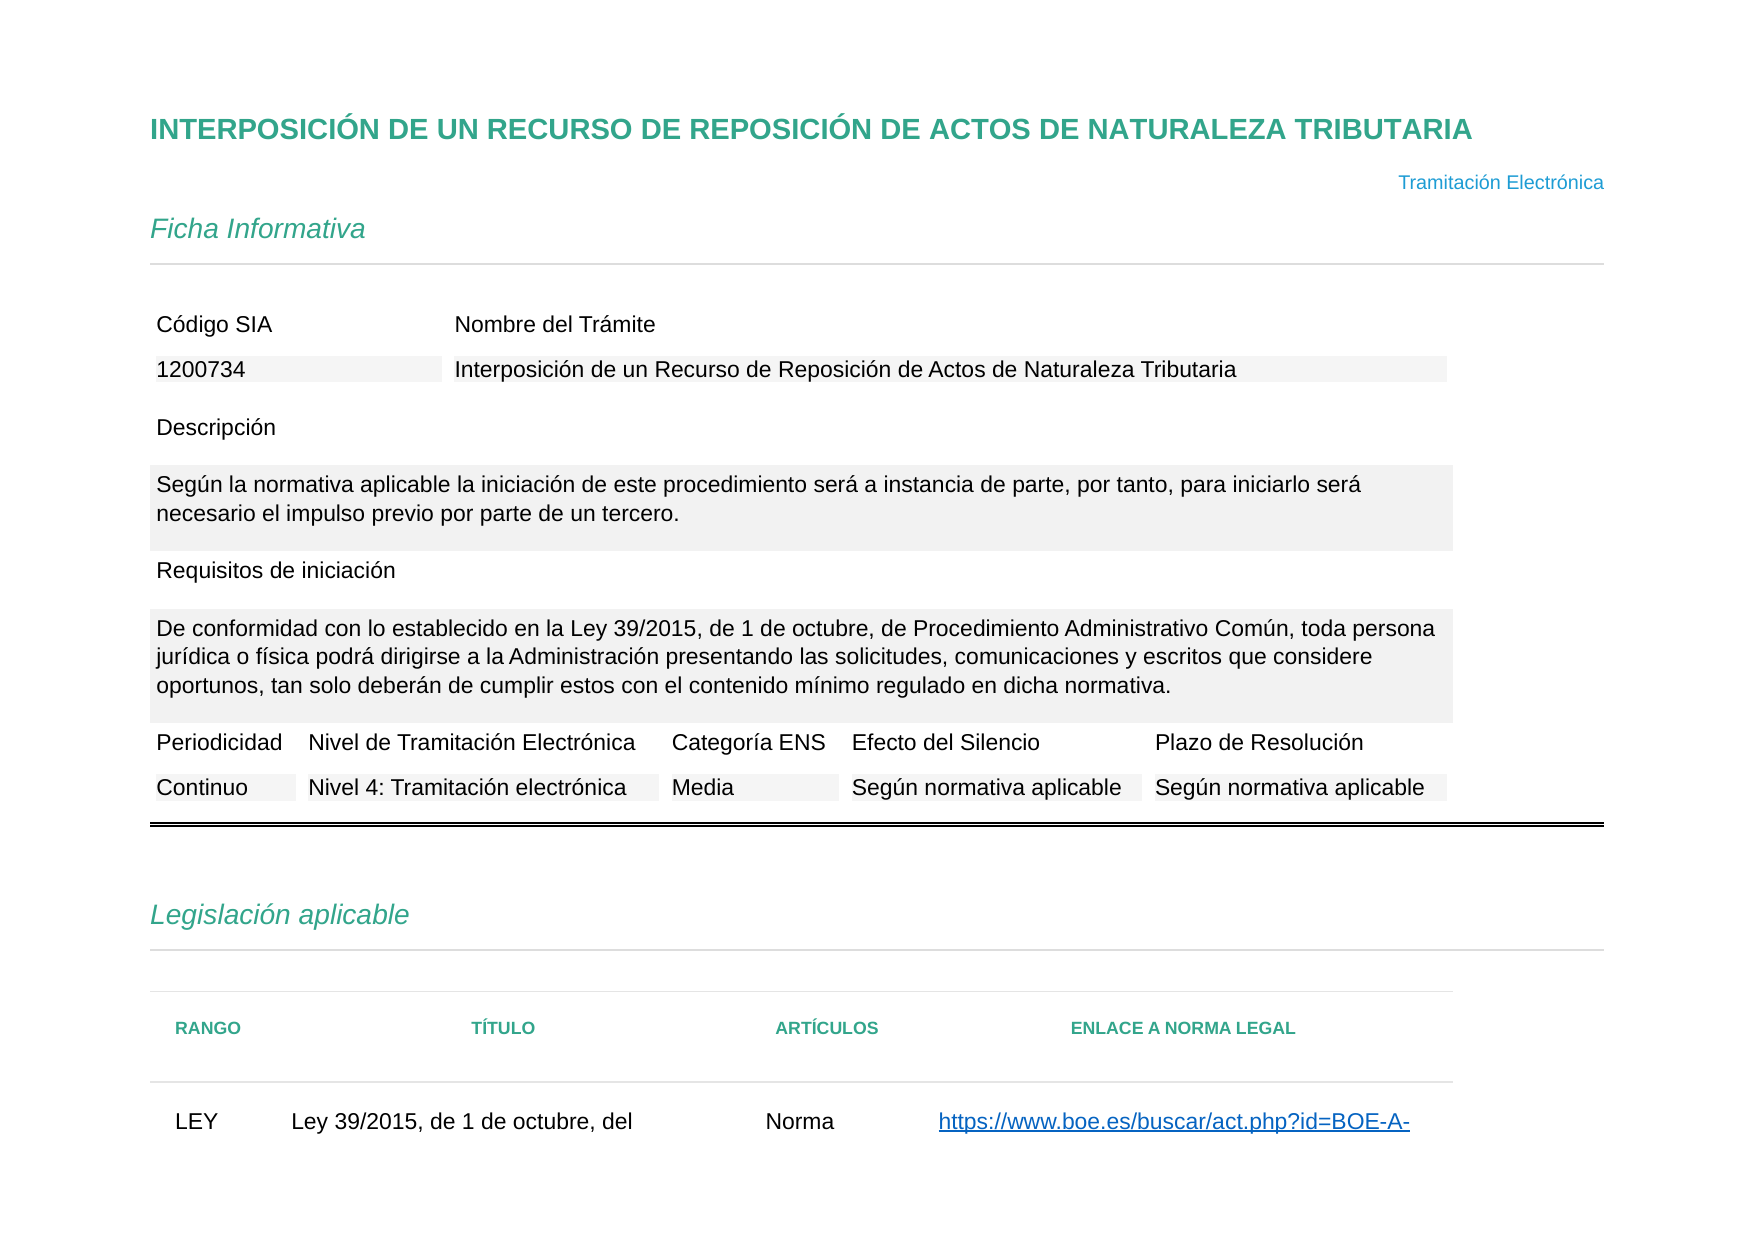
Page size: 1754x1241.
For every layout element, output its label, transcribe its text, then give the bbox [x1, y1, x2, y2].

table_header Nombre del Trámite Interposición de un Recurso de Reposición de Actos de Naturaleza Tributaria [448, 305, 1453, 407]
table_header TÍTULO [266, 992, 740, 1081]
subtitle INTERPOSICIÓN DE UN RECURSO DE REPOSICIÓN DE ACTOS DE NATURALEZA TRIBUTARIA [150, 112, 1604, 146]
table_cell Ley 39/2015, de 1 de octubre, del [266, 1083, 740, 1159]
table_header Nivel de Tramitación Electrónica Nivel 4: Tramitación electrónica [302, 723, 665, 822]
table_cell https://www.boe.es/buscar/act.php?id=BOE-A- [913, 1083, 1453, 1159]
table_cell Descripción [150, 407, 1453, 465]
table_cell Requisitos de iniciación [150, 551, 1453, 608]
table_header ENLACE A NORMA LEGAL [913, 992, 1453, 1081]
table_cell De conformidad con lo establecido en la Ley 39/2015, de 1 de octubre, de Procedimiento Administrativo Común, toda persona jurídica o física podrá dirigirse a la Administración presentando las solicitudes, comunicaciones y escritos que considere oportunos, tan solo deberán de cumplir estos con el contenido mínimo regulado en dicha normativa. [150, 609, 1453, 723]
table_cell Según la normativa aplicable la iniciación de este procedimiento será a instancia de parte, por tanto, para iniciarlo será necesario el impulso previo por parte de un tercero. [150, 465, 1453, 551]
table_header Periodicidad Continuo [150, 723, 302, 822]
table_header Efecto del Silencio Según normativa aplicable [845, 723, 1148, 822]
table_header Código SIA 1200734 [150, 305, 448, 407]
text Tramitación Electrónica [150, 171, 1604, 193]
subtitle Legislación aplicable [150, 898, 1604, 949]
table_header Categoría ENS Media [665, 723, 845, 822]
table_cell LEY [150, 1083, 266, 1159]
table_header Plazo de Resolución Según normativa aplicable [1149, 723, 1453, 822]
subtitle Ficha Informativa [150, 212, 1604, 263]
table_cell Norma [740, 1083, 913, 1159]
table_header ARTÍCULOS [740, 992, 913, 1081]
table_header RANGO [150, 992, 266, 1081]
